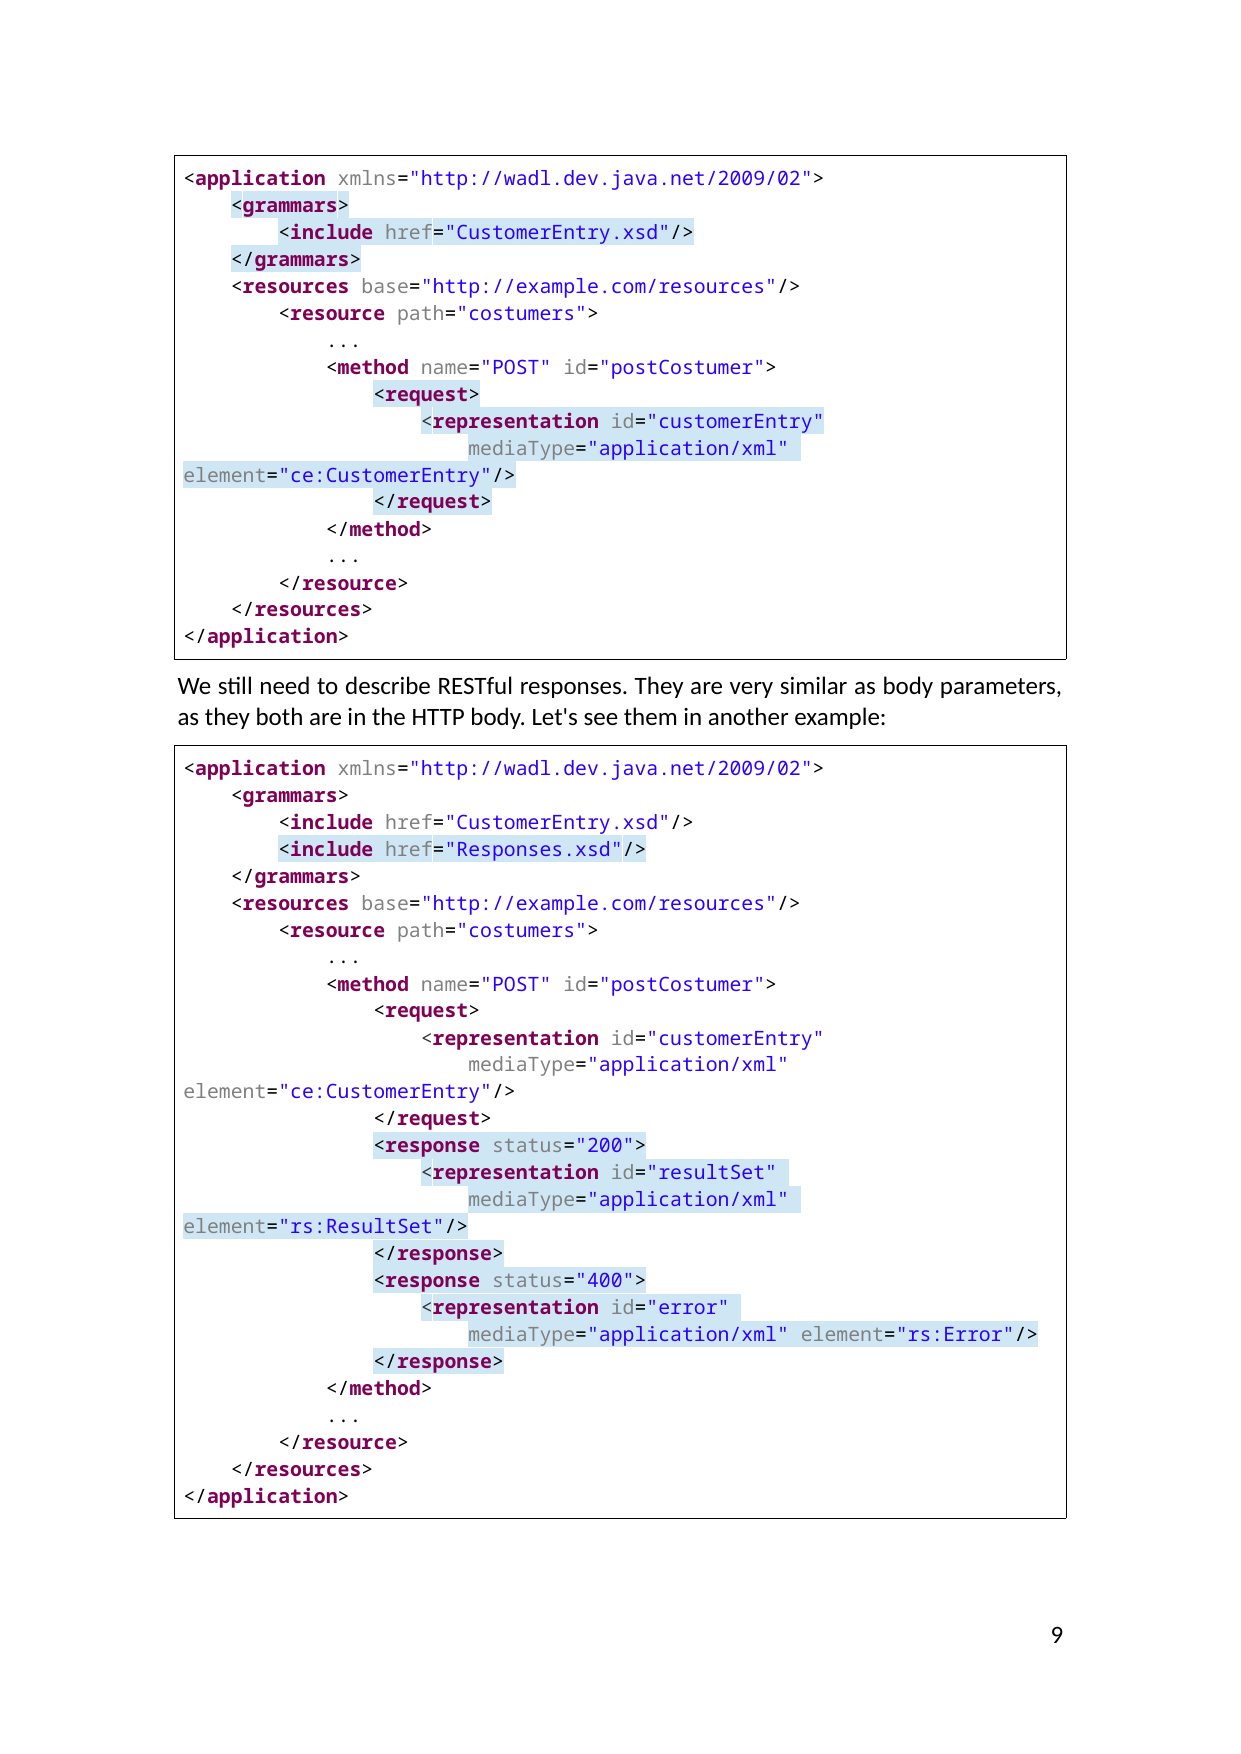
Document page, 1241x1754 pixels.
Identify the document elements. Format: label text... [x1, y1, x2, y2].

text <grammars> [183, 191, 1057, 218]
text </application> [183, 623, 1057, 650]
text </grammars> [183, 245, 1057, 272]
text We still need to describe RESTful responses. They are very similar as body parameters, as they both are in the HTTP body. Let's see them in another example: [177, 660, 1063, 732]
text </resource> [183, 569, 1057, 596]
text ... [183, 1401, 1057, 1428]
text </response> [183, 1347, 1057, 1374]
text </method> [183, 515, 1057, 542]
text <representation id="error" [183, 1293, 1057, 1321]
text [177, 148, 1063, 155]
text ... [183, 542, 1057, 569]
text </resources> [183, 596, 1057, 623]
text [175, 156, 1066, 659]
text <response status="200"> [183, 1132, 1057, 1159]
text mediaType="application/xml" element="rs:Error"/> [183, 1321, 1057, 1347]
text </resources> [183, 1455, 1057, 1482]
text <request> [183, 380, 1057, 407]
text <application xmlns="http://wadl.dev.java.net/2009/02"> [183, 164, 1057, 191]
text ... [183, 943, 1057, 970]
text <request> [183, 997, 1057, 1024]
text </request> [183, 1105, 1057, 1132]
text <resource path="costumers"> [183, 299, 1057, 326]
text </resource> [183, 1428, 1057, 1455]
text mediaType="application/xml" element="rs:ResultSet"/> [183, 1186, 1057, 1239]
text <resources base="http://example.com/resources"/> [183, 889, 1057, 916]
text <response status="400"> [183, 1267, 1057, 1293]
text </response> [183, 1239, 1057, 1267]
text <resource path="costumers"> [183, 916, 1057, 943]
text <method name="POST" id="postCostumer"> [183, 353, 1057, 380]
text </method> [183, 1374, 1057, 1401]
text mediaType="application/xml" element="ce:CustomerEntry"/> [183, 434, 1057, 488]
text </grammars> [183, 862, 1057, 889]
text </request> [183, 488, 1057, 515]
text <include href="CustomerEntry.xsd"/> [183, 218, 1057, 245]
text <include href="Responses.xsd"/> [183, 835, 1057, 862]
text ... [183, 326, 1057, 353]
text <application xmlns="http://wadl.dev.java.net/2009/02"> [183, 754, 1057, 781]
text <representation id="customerEntry" [183, 1024, 1057, 1051]
text </application> [183, 1482, 1057, 1509]
text <representation id="resultSet" [183, 1159, 1057, 1186]
text <include href="CustomerEntry.xsd"/> [183, 808, 1057, 835]
text <resources base="http://example.com/resources"/> [183, 272, 1057, 299]
text mediaType="application/xml" element="ce:CustomerEntry"/> [183, 1051, 1057, 1105]
text <method name="POST" id="postCostumer"> [183, 970, 1057, 997]
text <grammars> [183, 781, 1057, 808]
text <representation id="customerEntry" [183, 407, 1057, 434]
